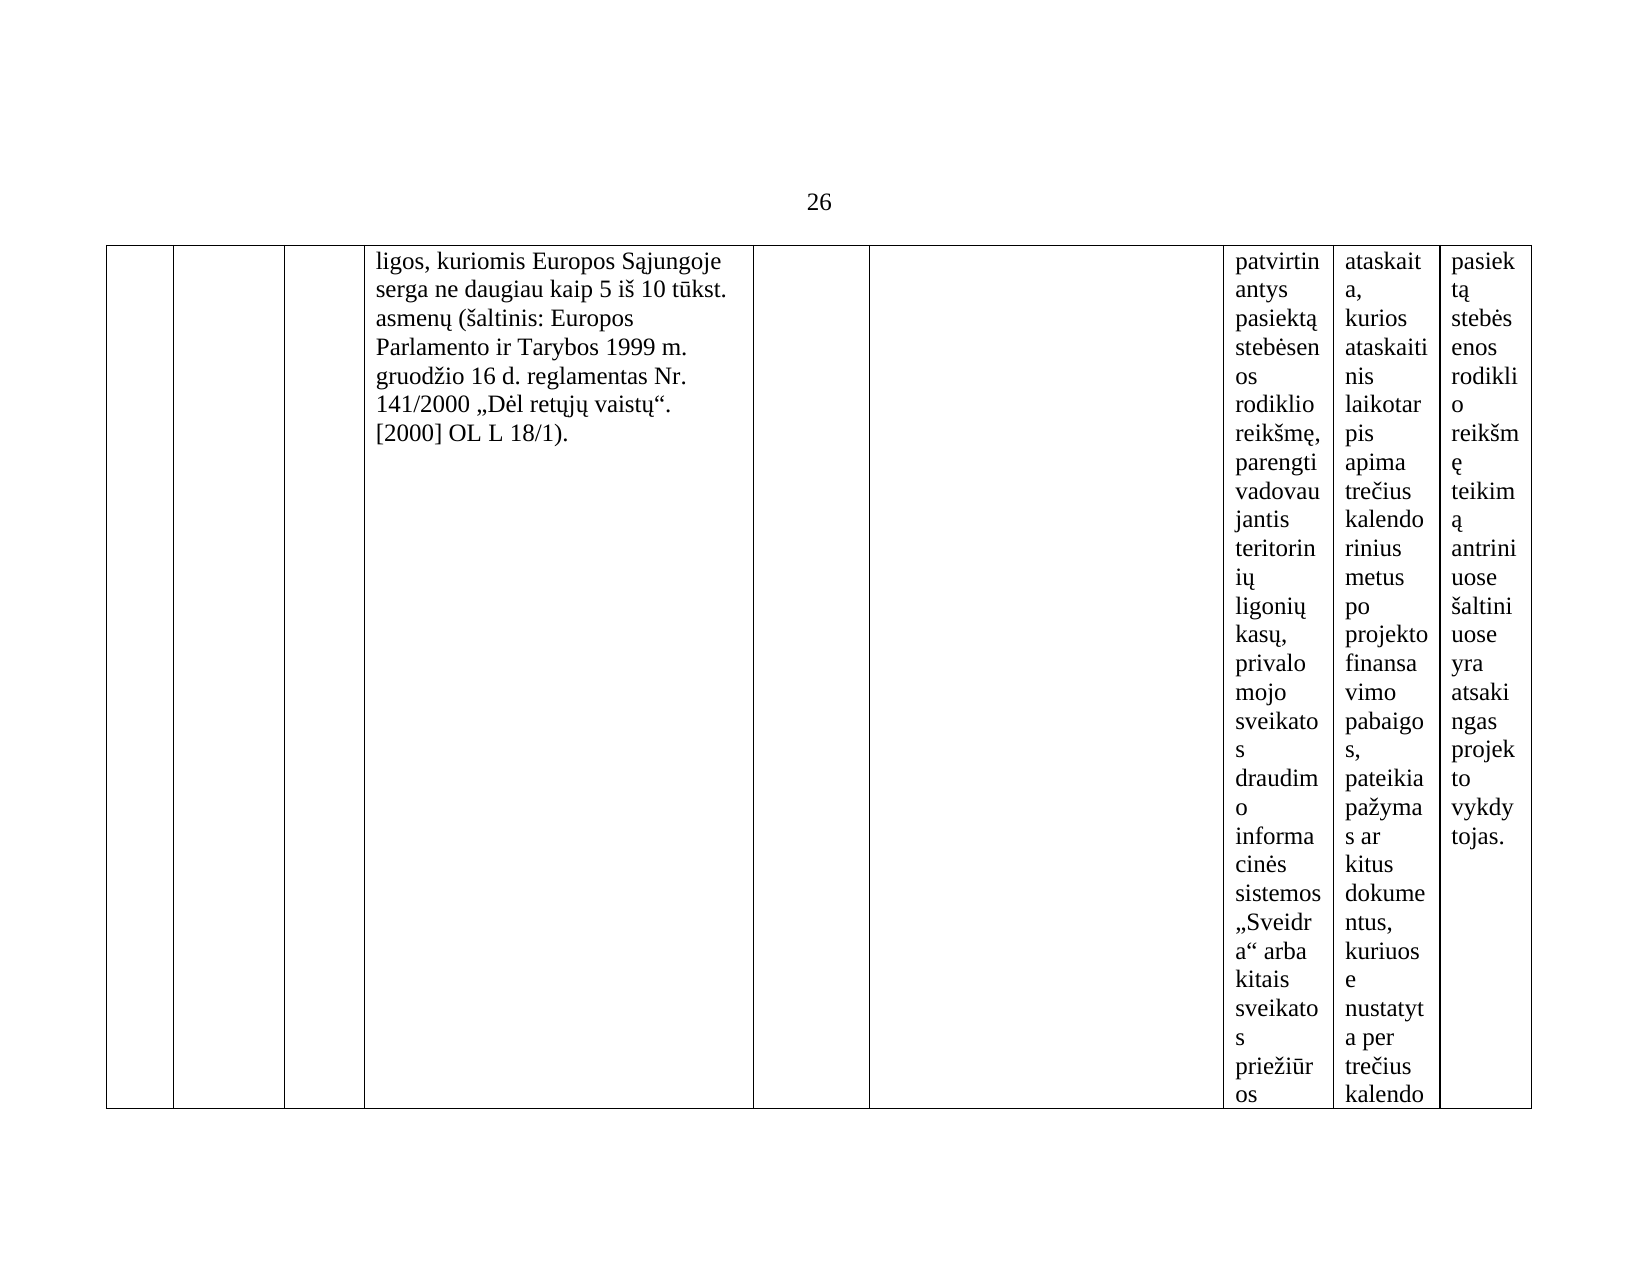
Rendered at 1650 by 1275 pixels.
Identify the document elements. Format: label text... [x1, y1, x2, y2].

table_cell ataskaita, kurios ataskaitinis laikotarpis apima trečius kalendorinius metus po projekto finansavimo pabaigos, pateikia pažymas ar kitus dokumentus, kuriuose nustatyta per trečius kalendo [1334, 246, 1439, 1108]
table_cell patvirtinantys pasiektą stebėsenos rodiklio reikšmę, parengti vadovaujantis teritorinių ligonių kasų, privalomojo sveikatos draudimo informacinės sistemos „Sveidra“ arba kitais sveikatos priežiūros [1224, 246, 1333, 1108]
table_cell pasiektą stebėsenos rodiklio reikšmę teikimą antriniuose šaltiniuose yra atsakingas projekto vykdytojas. [1441, 246, 1531, 1108]
table_cell ligos, kuriomis Europos Sąjungoje serga ne daugiau kaip 5 iš 10 tūkst. asmenų (šaltinis: Europos Parlamento ir Tarybos 1999 m. gruodžio 16 d. reglamentas Nr. 141/2000 „Dėl retųjų vaistų“. [2000] OL L 18/1). [365, 246, 753, 1108]
table_cell [174, 246, 284, 1108]
table_cell [285, 246, 364, 1108]
table_cell [107, 246, 173, 1108]
table_cell [754, 246, 869, 1108]
table_cell [870, 246, 1223, 1108]
